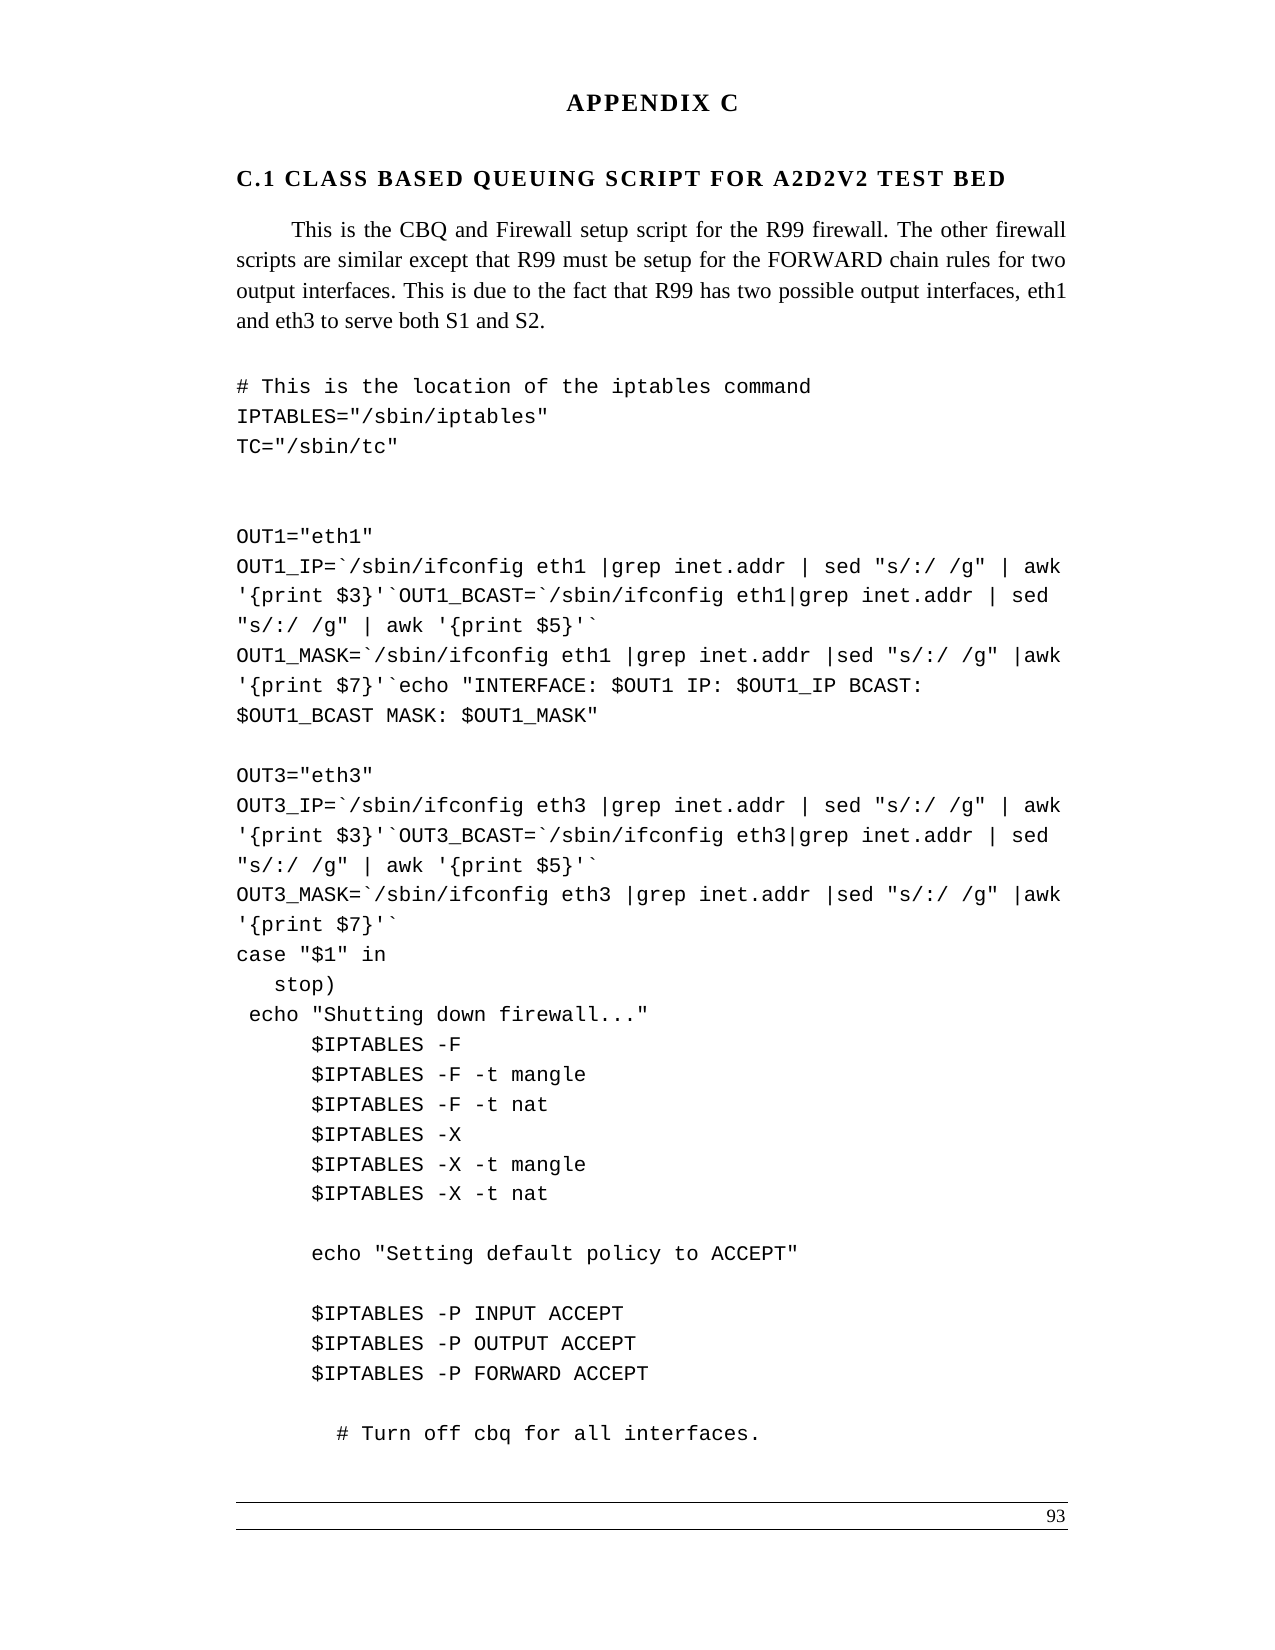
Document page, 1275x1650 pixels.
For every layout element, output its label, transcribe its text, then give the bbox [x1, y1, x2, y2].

text IPTABLES="/sbin/iptables" [236, 406, 1068, 430]
text stop) [236, 974, 1068, 998]
text $IPTABLES -F [236, 1034, 1068, 1058]
text $IPTABLES -F -t nat [236, 1094, 1068, 1118]
text $IPTABLES -P INPUT ACCEPT [236, 1303, 1068, 1327]
subtitle c.1 Class based Queuing script for A2D2V2 test bed [236, 166, 1068, 192]
text TC="/sbin/tc" [236, 436, 1068, 460]
text $IPTABLES -X -t mangle [236, 1153, 1068, 1177]
text echo "Setting default policy to ACCEPT" [236, 1243, 1068, 1267]
text $IPTABLES -F -t mangle [236, 1064, 1068, 1088]
text OUT3="eth3" [236, 765, 1068, 789]
text case "$1" in [236, 944, 1068, 968]
text OUT1_IP=`/sbin/ifconfig eth1 |grep inet.addr | sed "s/:/ /g" | awk '{print $3}'`OUT1_BCAST=`/sbin/ifconfig eth1|grep inet.addr | sed "s/:/ /g" | awk '{print $5}'` [236, 556, 1068, 639]
text # This is the location of the iptables command [236, 376, 1068, 400]
text $IPTABLES -P FORWARD ACCEPT [236, 1363, 1068, 1387]
text This is the CBQ and Firewall setup script for the R99 firewall. The other firewall scripts are similar except that R99 must be setup for the FORWARD chain rules for two output interfaces. This is due to the fact that R99 has two possible output interfaces, eth1 and eth3 to serve both S1 and S2. [236, 216, 1068, 334]
text $IPTABLES -X -t nat [236, 1183, 1068, 1207]
text # Turn off cbq for all interfaces. [236, 1422, 1068, 1446]
text echo "Shutting down firewall..." [236, 1004, 1068, 1028]
subtitle Appendix C [236, 88, 1068, 117]
text OUT1_MASK=`/sbin/ifconfig eth1 |grep inet.addr |sed "s/:/ /g" |awk '{print $7}'`echo "INTERFACE: $OUT1 IP: $OUT1_IP BCAST: $OUT1_BCAST MASK: $OUT1_MASK" [236, 645, 1068, 729]
text $IPTABLES -X [236, 1123, 1068, 1147]
text OUT1="eth1" [236, 526, 1068, 549]
text OUT3_IP=`/sbin/ifconfig eth3 |grep inet.addr | sed "s/:/ /g" | awk '{print $3}'`OUT3_BCAST=`/sbin/ifconfig eth3|grep inet.addr | sed "s/:/ /g" | awk '{print $5}'` [236, 795, 1068, 878]
text $IPTABLES -P OUTPUT ACCEPT [236, 1333, 1068, 1357]
text OUT3_MASK=`/sbin/ifconfig eth3 |grep inet.addr |sed "s/:/ /g" |awk '{print $7}'` [236, 884, 1068, 938]
